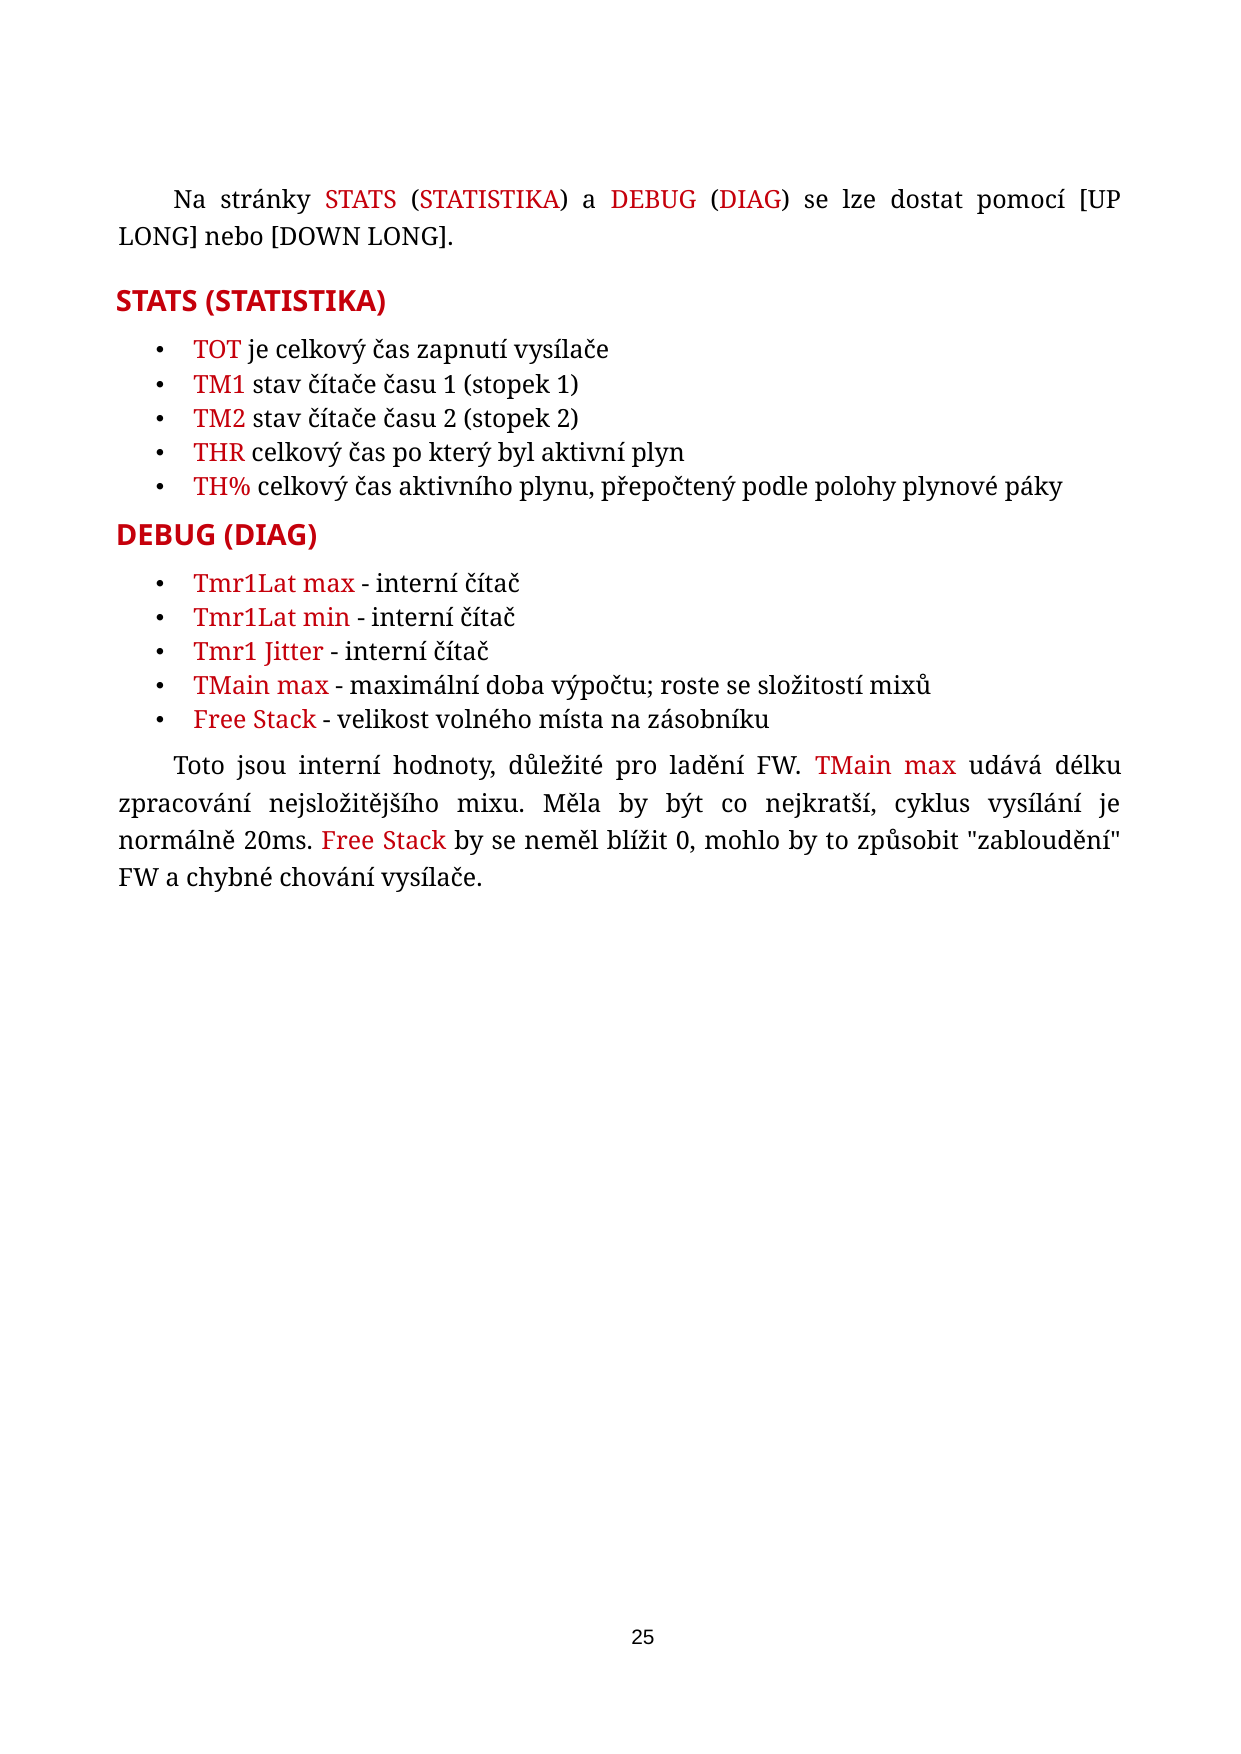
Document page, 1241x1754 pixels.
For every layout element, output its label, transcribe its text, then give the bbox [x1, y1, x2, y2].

list TM2 stav čítače času 2 (stopek 2) [156, 400, 1122, 434]
list Free Stack - velikost volného místa na zásobníku [156, 702, 1122, 736]
list TMain max - maximální doba výpočtu; roste se složitostí mixů [156, 668, 1122, 702]
list Tmr1Lat max - interní čítač [156, 566, 1122, 600]
list TM1 stav čítače času 1 (stopek 1) [156, 366, 1122, 400]
list TOT je celkový čas zapnutí vysílače [156, 332, 1122, 366]
list TH% celkový čas aktivního plynu, přepočtený podle polohy plynové páky [156, 468, 1122, 502]
subtitle STATS (STATISTIKA) [116, 281, 1122, 320]
text Na stránky STATS (STATISTIKA) a DEBUG (DIAG) se lze dostat pomocí [UP LONG] nebo [DOWN LONG]. [118, 182, 1122, 253]
list Tmr1 Jitter - interní čítač [156, 634, 1122, 668]
list Tmr1Lat min - interní čítač [156, 600, 1122, 634]
text Toto jsou interní hodnoty, důležité pro ladění FW. TMain max udává délku zpracování nejsložitějšího mixu. Měla by být co nejkratší, cyklus vysílání je normálně 20ms. Free Stack by se neměl blížit 0, mohlo by to způsobit "zabloudění" FW a chybné chování vysílače. [118, 748, 1122, 894]
list THR celkový čas po který byl aktivní plyn [156, 434, 1122, 468]
subtitle DEBUG (DIAG) [116, 514, 1122, 554]
